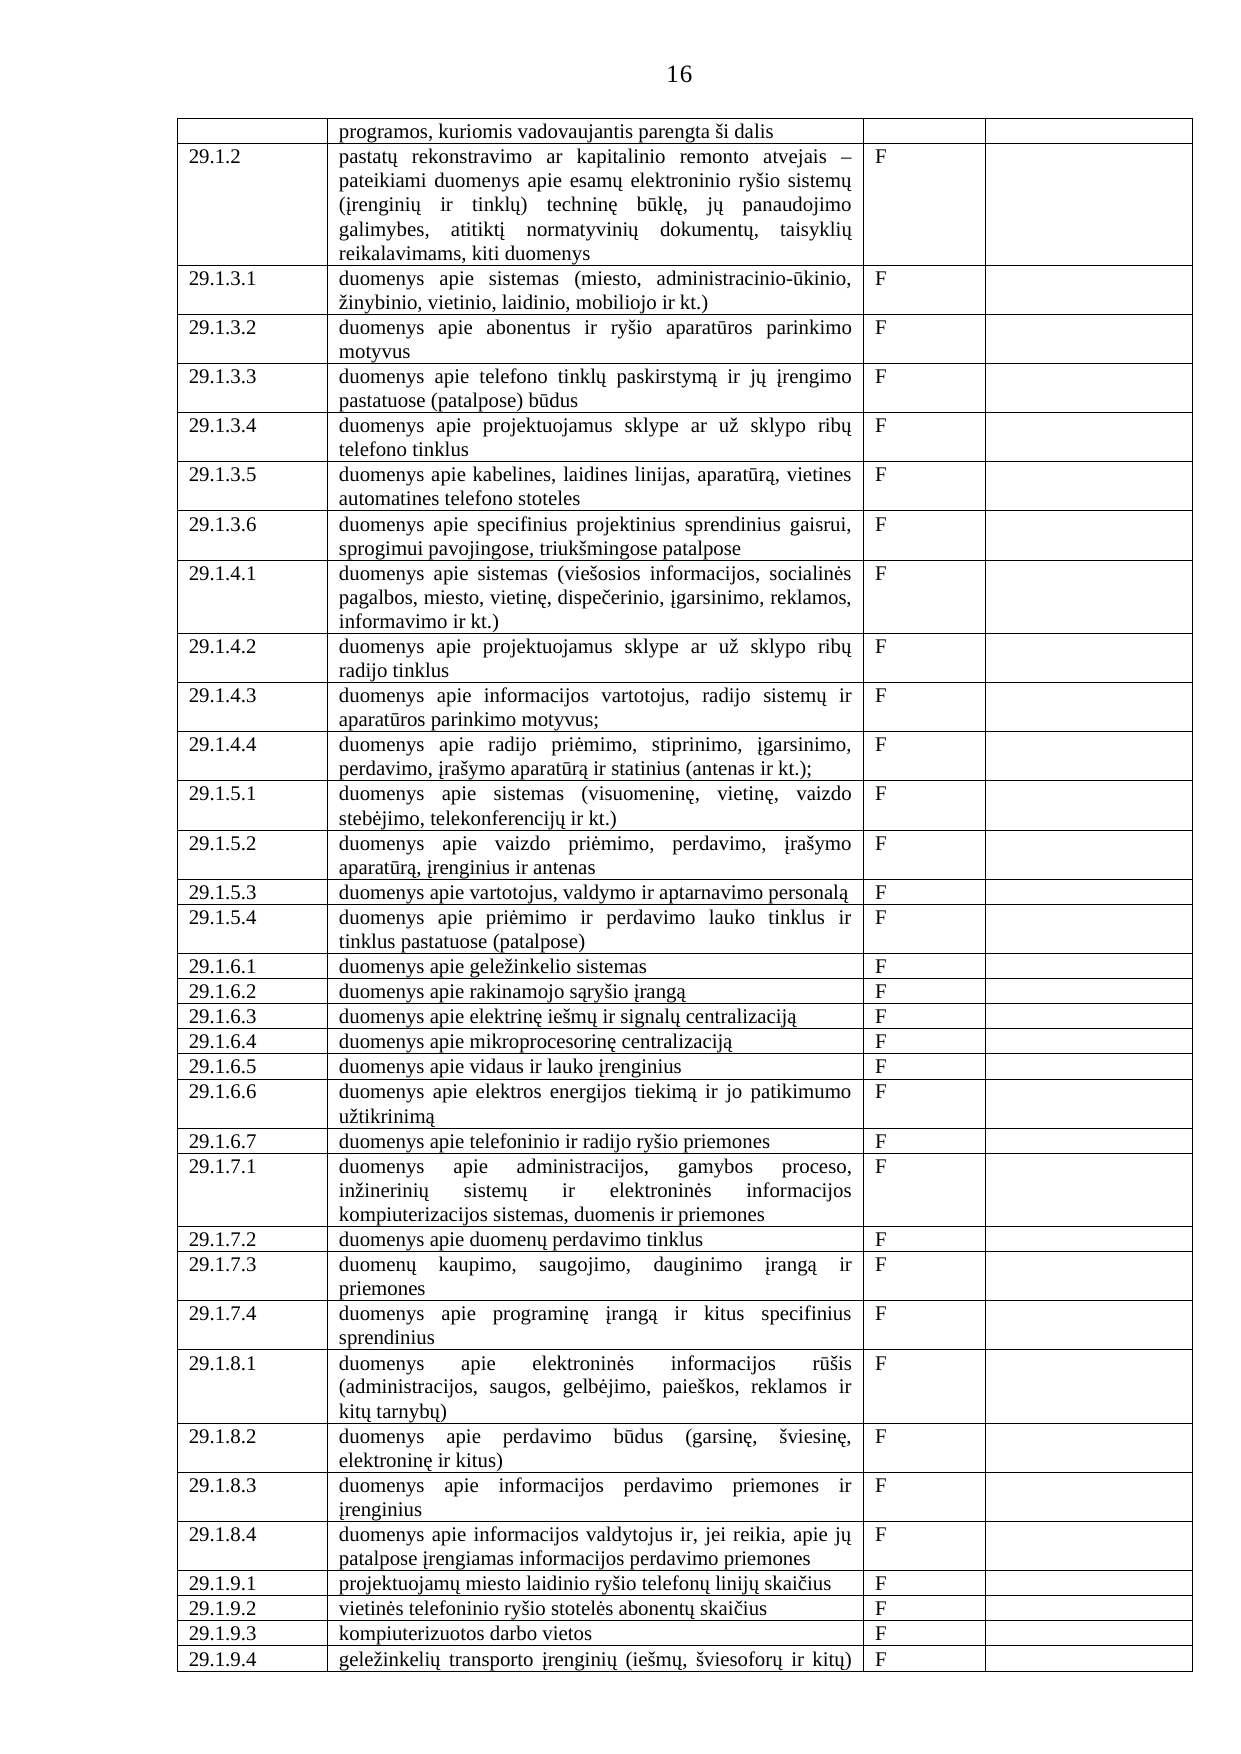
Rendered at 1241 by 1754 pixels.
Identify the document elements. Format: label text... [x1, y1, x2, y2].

table_cell F [864, 905, 985, 953]
table_cell duomenys apie sistemas (viešosios informacijos, socialinės pagalbos, miesto, vietinę, dispečerinio, įgarsinimo, reklamos, informavimo ir kt.) [328, 561, 863, 633]
table_cell vietinės telefoninio ryšio stotelės abonentų skaičius [328, 1596, 863, 1620]
table_cell [986, 1522, 1192, 1570]
table_cell 29.1.5.3 [178, 880, 327, 904]
table_cell 29.1.3.5 [178, 462, 327, 510]
table_cell duomenys apie telefono tinklų paskirstymą ir jų įrengimo pastatuose (patalpose) būdus [328, 364, 863, 412]
table_cell F [864, 979, 985, 1003]
table_cell pastatų rekonstravimo ar kapitalinio remonto atvejais – pateikiami duomenys apie esamų elektroninio ryšio sistemų (įrenginių ir tinklų) techninę būklę, jų panaudojimo galimybes, atitiktį normatyvinių dokumentų, taisyklių reikalavimams, kiti duomenys [328, 144, 863, 264]
table_cell 29.1.3.4 [178, 413, 327, 461]
table_cell F [864, 781, 985, 829]
table_cell F [864, 315, 985, 363]
table_cell [986, 144, 1192, 264]
table_cell F [864, 1646, 985, 1671]
table_cell [986, 1080, 1192, 1128]
table_cell F [864, 634, 985, 682]
table_cell [986, 1596, 1192, 1620]
table_cell F [864, 1004, 985, 1028]
table_cell duomenys apie rakinamojo sąryšio įrangą [328, 979, 863, 1003]
table_cell programos, kuriomis vadovaujantis parengta ši dalis [328, 119, 863, 143]
table_cell duomenys apie radijo priėmimo, stiprinimo, įgarsinimo, perdavimo, įrašymo aparatūrą ir statinius (antenas ir kt.); [328, 732, 863, 780]
table_cell F [864, 1571, 985, 1595]
table_cell [986, 1473, 1192, 1521]
table_cell [986, 1154, 1192, 1226]
table_cell 29.1.6.5 [178, 1054, 327, 1078]
table_cell F [864, 1350, 985, 1423]
table_cell F [864, 1621, 985, 1645]
table_cell duomenys apie informacijos vartotojus, radijo sistemų ir aparatūros parinkimo motyvus; [328, 683, 863, 731]
table_cell [986, 1301, 1192, 1349]
table_cell 29.1.5.4 [178, 905, 327, 953]
table_cell 29.1.7.2 [178, 1227, 327, 1251]
table_cell [986, 1227, 1192, 1251]
table_cell F [864, 413, 985, 461]
table_cell 29.1.6.7 [178, 1129, 327, 1153]
table_cell [986, 683, 1192, 731]
table_cell F [864, 831, 985, 879]
table_cell [986, 732, 1192, 780]
table_cell [986, 1350, 1192, 1423]
table_cell duomenys apie perdavimo būdus (garsinę, šviesinę, elektroninę ir kitus) [328, 1424, 863, 1472]
table_cell [986, 1252, 1192, 1300]
table_cell [986, 954, 1192, 978]
table_cell 29.1.2 [178, 144, 327, 264]
table_cell 29.1.4.3 [178, 683, 327, 731]
table_cell F [864, 880, 985, 904]
table_cell F [864, 1129, 985, 1153]
table_cell projektuojamų miesto laidinio ryšio telefonų linijų skaičius [328, 1571, 863, 1595]
table_cell F [864, 1473, 985, 1521]
table_cell 29.1.6.1 [178, 954, 327, 978]
table_cell 29.1.8.3 [178, 1473, 327, 1521]
table_cell duomenų kaupimo, saugojimo, dauginimo įrangą ir priemones [328, 1252, 863, 1300]
table_cell [986, 1646, 1192, 1671]
table_cell [986, 561, 1192, 633]
table_cell F [864, 1227, 985, 1251]
table_cell duomenys apie specifinius projektinius sprendinius gaisrui, sprogimui pavojingose, triukšmingose patalpose [328, 511, 863, 559]
table_cell F [864, 732, 985, 780]
table_cell duomenys apie vaizdo priėmimo, perdavimo, įrašymo aparatūrą, įrenginius ir antenas [328, 831, 863, 879]
table_cell 29.1.6.4 [178, 1029, 327, 1053]
table_cell duomenys apie elektros energijos tiekimą ir jo patikimumo užtikrinimą [328, 1080, 863, 1128]
table_cell duomenys apie sistemas (miesto, administracinio-ūkinio, žinybinio, vietinio, laidinio, mobiliojo ir kt.) [328, 266, 863, 314]
table_cell [986, 1571, 1192, 1595]
table_cell duomenys apie telefoninio ir radijo ryšio priemones [328, 1129, 863, 1153]
table_cell duomenys apie administracijos, gamybos proceso, inžinerinių sistemų ir elektroninės informacijos kompiuterizacijos sistemas, duomenis ir priemones [328, 1154, 863, 1226]
table_cell 29.1.5.1 [178, 781, 327, 829]
table_cell 29.1.6.6 [178, 1080, 327, 1128]
table_cell duomenys apie sistemas (visuomeninę, vietinę, vaizdo stebėjimo, telekonferencijų ir kt.) [328, 781, 863, 829]
table_cell F [864, 1252, 985, 1300]
table_cell duomenys apie duomenų perdavimo tinklus [328, 1227, 863, 1251]
table_cell 29.1.4.4 [178, 732, 327, 780]
table_cell F [864, 1424, 985, 1472]
table_cell [986, 1621, 1192, 1645]
table_cell 29.1.8.2 [178, 1424, 327, 1472]
table_cell duomenys apie informacijos valdytojus ir, jei reikia, apie jų patalpose įrengiamas informacijos perdavimo priemones [328, 1522, 863, 1570]
table_cell kompiuterizuotos darbo vietos [328, 1621, 863, 1645]
table_cell F [864, 1029, 985, 1053]
table_cell duomenys apie projektuojamus sklype ar už sklypo ribų telefono tinklus [328, 413, 863, 461]
table_cell 29.1.3.2 [178, 315, 327, 363]
table_cell 29.1.3.3 [178, 364, 327, 412]
table_cell duomenys apie projektuojamus sklype ar už sklypo ribų radijo tinklus [328, 634, 863, 682]
table_cell 29.1.9.4 [178, 1646, 327, 1671]
table_cell 29.1.8.4 [178, 1522, 327, 1570]
table_cell F [864, 1154, 985, 1226]
table_cell F [864, 144, 985, 264]
table_cell F [864, 1596, 985, 1620]
table_cell 29.1.7.4 [178, 1301, 327, 1349]
table_cell geležinkelių transporto įrenginių (iešmų, šviesoforų ir kitų) [328, 1646, 863, 1671]
table_cell 29.1.5.2 [178, 831, 327, 879]
table_cell duomenys apie elektroninės informacijos rūšis (administracijos, saugos, gelbėjimo, paieškos, reklamos ir kitų tarnybų) [328, 1350, 863, 1423]
table_cell 29.1.9.2 [178, 1596, 327, 1620]
table_cell [986, 979, 1192, 1003]
table_cell [986, 511, 1192, 559]
table_cell duomenys apie geležinkelio sistemas [328, 954, 863, 978]
table_cell F [864, 266, 985, 314]
table_cell F [864, 1054, 985, 1078]
table_cell [986, 1004, 1192, 1028]
table_cell 29.1.6.2 [178, 979, 327, 1003]
table_cell 29.1.8.1 [178, 1350, 327, 1423]
table_cell duomenys apie informacijos perdavimo priemones ir įrenginius [328, 1473, 863, 1521]
table_cell 29.1.7.1 [178, 1154, 327, 1226]
table_cell [986, 1029, 1192, 1053]
table_cell F [864, 511, 985, 559]
table_cell F [864, 462, 985, 510]
table_cell F [864, 364, 985, 412]
table_cell [986, 364, 1192, 412]
table_cell F [864, 954, 985, 978]
table_cell 29.1.3.1 [178, 266, 327, 314]
table_cell [986, 1054, 1192, 1078]
table_cell [986, 1129, 1192, 1153]
table_cell F [864, 683, 985, 731]
table_cell [986, 634, 1192, 682]
table_cell [986, 880, 1192, 904]
table_cell duomenys apie elektrinę iešmų ir signalų centralizaciją [328, 1004, 863, 1028]
table_cell 29.1.3.6 [178, 511, 327, 559]
table_cell [864, 119, 985, 143]
table_cell F [864, 1080, 985, 1128]
table_cell duomenys apie programinę įrangą ir kitus specifinius sprendinius [328, 1301, 863, 1349]
table_cell [986, 266, 1192, 314]
table_cell 29.1.9.3 [178, 1621, 327, 1645]
table_cell [986, 905, 1192, 953]
table_cell duomenys apie priėmimo ir perdavimo lauko tinklus ir tinklus pastatuose (patalpose) [328, 905, 863, 953]
table_cell [178, 119, 327, 143]
table_cell [986, 462, 1192, 510]
table_cell [986, 413, 1192, 461]
table_cell F [864, 1522, 985, 1570]
table_cell duomenys apie vartotojus, valdymo ir aptarnavimo personalą [328, 880, 863, 904]
table_cell 29.1.9.1 [178, 1571, 327, 1595]
table_cell 29.1.6.3 [178, 1004, 327, 1028]
table_cell 29.1.4.2 [178, 634, 327, 682]
table_cell [986, 831, 1192, 879]
table_cell duomenys apie mikroprocesorinę centralizaciją [328, 1029, 863, 1053]
table_cell duomenys apie abonentus ir ryšio aparatūros parinkimo motyvus [328, 315, 863, 363]
table_cell [986, 119, 1192, 143]
table_cell [986, 1424, 1192, 1472]
table_cell 29.1.4.1 [178, 561, 327, 633]
table_cell duomenys apie kabelines, laidines linijas, aparatūrą, vietines automatines telefono stoteles [328, 462, 863, 510]
table_cell F [864, 561, 985, 633]
table_cell duomenys apie vidaus ir lauko įrenginius [328, 1054, 863, 1078]
table_cell 29.1.7.3 [178, 1252, 327, 1300]
table_cell [986, 315, 1192, 363]
table_cell F [864, 1301, 985, 1349]
table_cell [986, 781, 1192, 829]
